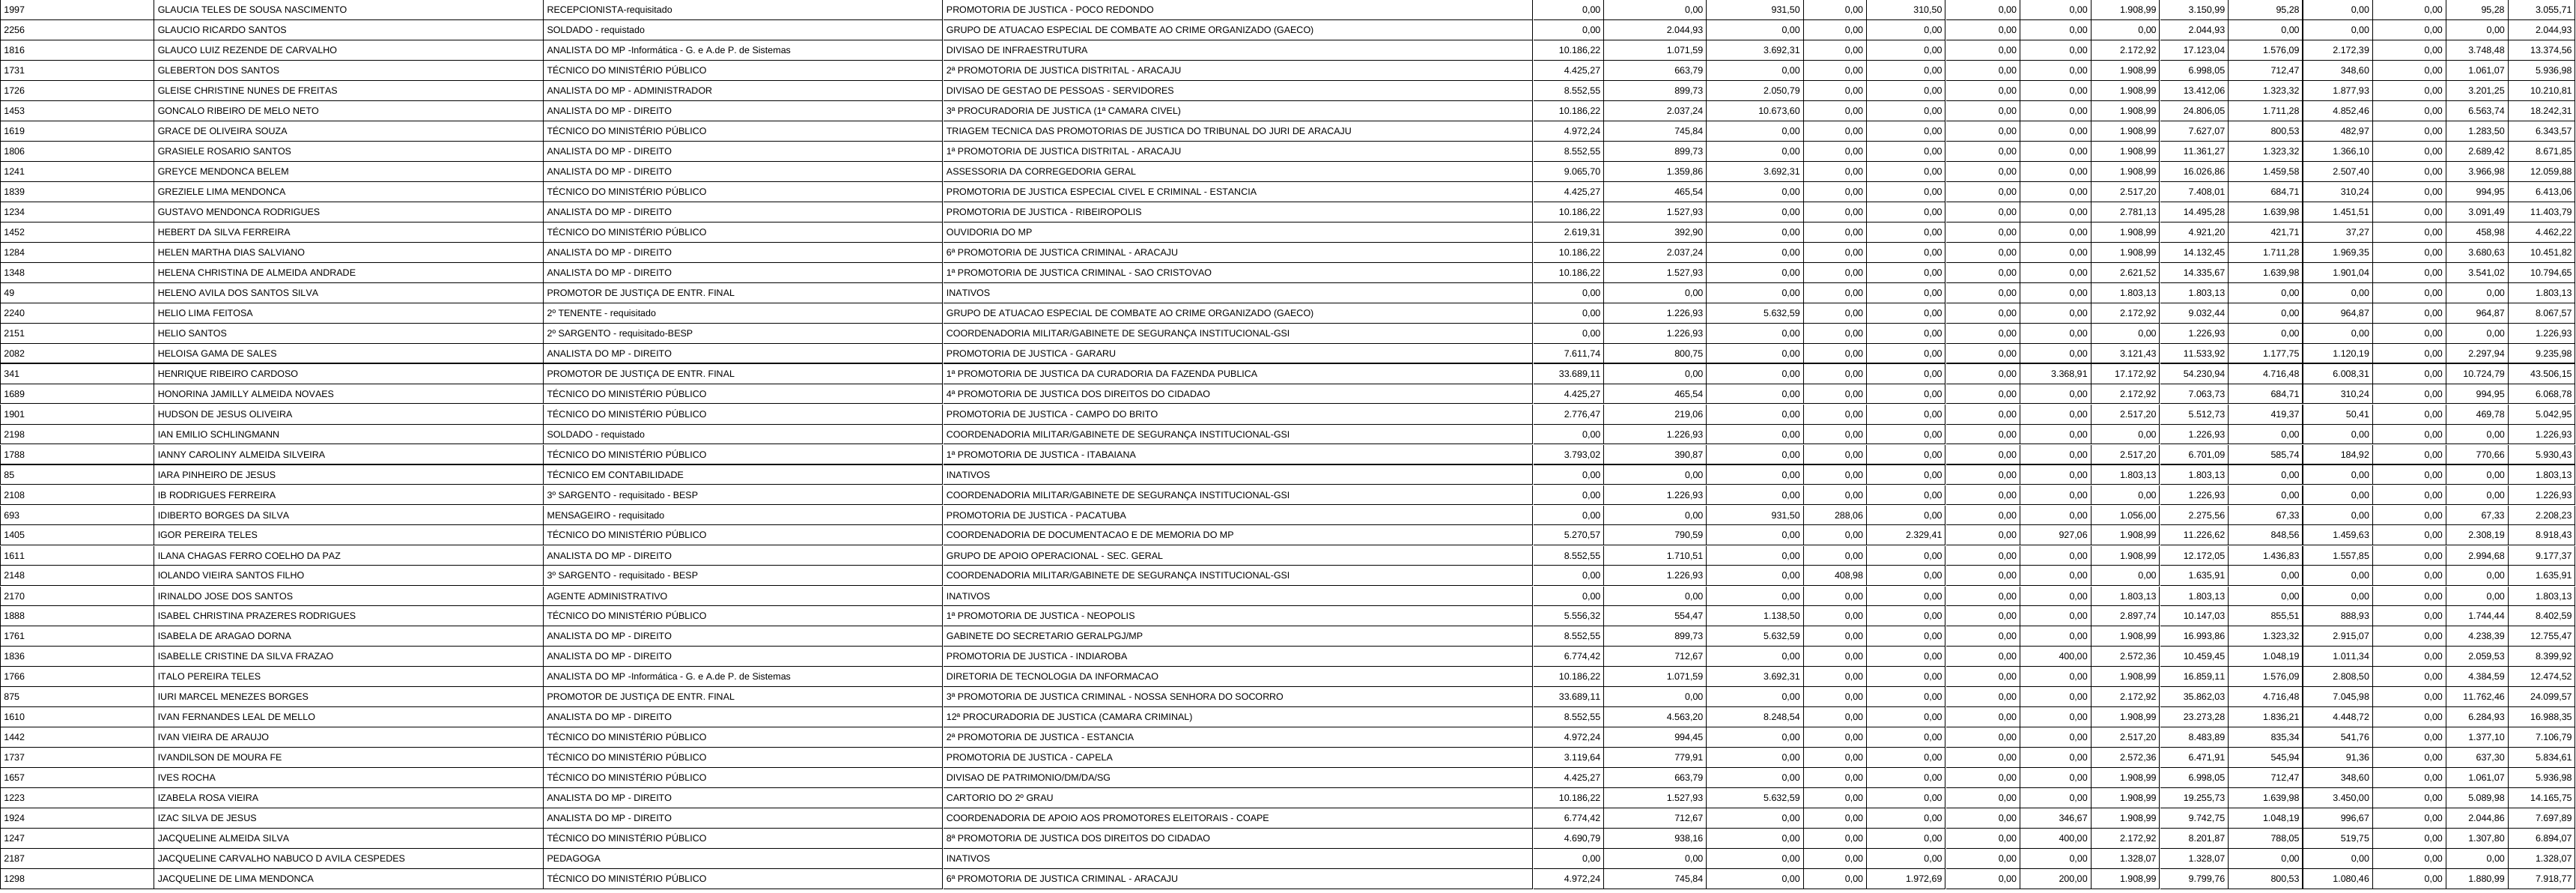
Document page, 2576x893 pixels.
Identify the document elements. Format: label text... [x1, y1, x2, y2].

table_cell 938,16 [1604, 829, 1706, 848]
table_cell 1.226,93 [1604, 566, 1706, 585]
table_cell TÉCNICO DO MINISTÉRIO PÚBLICO [544, 121, 942, 141]
table_cell 0,00 [1804, 727, 1866, 747]
table_cell 0,00 [1804, 81, 1866, 100]
table_cell 8.402,59 [2509, 606, 2575, 626]
table_cell 8.552,55 [1534, 707, 1603, 727]
table_cell HELENO AVILA DOS SANTOS SILVA [154, 283, 543, 303]
table_cell 482,97 [2303, 121, 2372, 141]
table_cell 0,00 [1946, 364, 2020, 384]
table_cell 1.557,85 [2303, 546, 2372, 565]
table_cell 2.517,20 [2092, 182, 2159, 202]
table_cell 0,00 [1804, 707, 1866, 727]
table_cell 0,00 [2303, 465, 2372, 484]
table_cell 2.517,20 [2092, 727, 2159, 747]
table_cell COORDENADORIA DE DOCUMENTACAO E DE MEMORIA DO MP [944, 525, 1532, 545]
table_cell 1.711,28 [2229, 243, 2302, 262]
table_cell DIVISAO DE PATRIMONIO/DM/DA/SG [944, 768, 1532, 787]
table_cell 24.806,05 [2160, 101, 2228, 121]
table_cell 1924 [1, 808, 154, 828]
table_cell ANALISTA DO MP - DIREITO [544, 142, 942, 161]
table_cell 0,00 [1804, 647, 1866, 666]
table_cell 0,00 [1707, 20, 1803, 40]
table_cell 0,00 [2229, 566, 2302, 585]
table_cell 0,00 [2303, 485, 2372, 504]
table_cell 1.226,93 [1604, 485, 1706, 504]
table_cell GLEISE CHRISTINE NUNES DE FREITAS [154, 81, 543, 100]
table_cell 0,00 [1946, 788, 2020, 808]
table_header PROMOTORIA DE JUSTICA - POCO REDONDO [944, 0, 1532, 19]
table_cell 1.803,13 [2160, 587, 2228, 605]
table_cell 5.089,98 [2446, 788, 2508, 808]
table_cell ISABELA DE ARAGAO DORNA [154, 626, 543, 646]
table_cell 0,00 [2020, 263, 2091, 282]
table_cell 0,00 [2303, 324, 2372, 343]
table_cell 2187 [1, 849, 154, 868]
table_cell 1.880,99 [2446, 869, 2508, 889]
table_cell 346,67 [2020, 808, 2091, 828]
table_cell 4.690,79 [1534, 829, 1603, 848]
table_cell 848,56 [2229, 525, 2302, 545]
table_cell 0,00 [1867, 829, 1945, 848]
table_cell IURI MARCEL MENEZES BORGES [154, 687, 543, 706]
table_cell 0,00 [1867, 384, 1945, 403]
table_cell 1.226,93 [1604, 303, 1706, 323]
table_cell GLAUCIO RICARDO SANTOS [154, 20, 543, 40]
table_cell 0,00 [2092, 485, 2159, 504]
table_cell ISABEL CHRISTINA PRAZERES RODRIGUES [154, 606, 543, 626]
table_cell 0,00 [2373, 364, 2446, 384]
table_cell 1.803,13 [2509, 465, 2575, 484]
table_cell 0,00 [2446, 425, 2508, 444]
table_cell 0,00 [2020, 445, 2091, 464]
table_cell 0,00 [1534, 485, 1603, 504]
table_cell 0,00 [1804, 768, 1866, 787]
table_cell 0,00 [2373, 61, 2446, 80]
table_cell 0,00 [1707, 202, 1803, 222]
table_cell 1.576,09 [2229, 40, 2302, 60]
table_cell 0,00 [1707, 182, 1803, 202]
table_cell 712,67 [1604, 647, 1706, 666]
table_cell PROMOTORIA DE JUSTICA - CAPELA [944, 748, 1532, 767]
table_cell 4.425,27 [1534, 768, 1603, 787]
table_cell 1888 [1, 606, 154, 626]
table_cell 545,94 [2229, 748, 2302, 767]
table_cell 0,00 [1804, 263, 1866, 282]
table_cell IZAC SILVA DE JESUS [154, 808, 543, 828]
table_cell 1ª PROMOTORIA DE JUSTICA - ITABAIANA [944, 445, 1532, 464]
table_cell 0,00 [1804, 223, 1866, 242]
table_cell 0,00 [1707, 263, 1803, 282]
table_cell 4.852,46 [2303, 101, 2372, 121]
table_cell ANALISTA DO MP - DIREITO [544, 647, 942, 666]
table_cell 1405 [1, 525, 154, 545]
table_cell 0,00 [1707, 61, 1803, 80]
table_cell 3º SARGENTO - requisitado - BESP [544, 485, 942, 504]
table_cell 7.611,74 [1534, 344, 1603, 363]
table_cell 0,00 [1946, 849, 2020, 868]
table_cell 637,30 [2446, 748, 2508, 767]
table_cell 2.044,93 [2509, 20, 2575, 40]
table_cell PROMOTOR DE JUSTIÇA DE ENTR. FINAL [544, 283, 942, 303]
table_cell IVAN VIEIRA DE ARAUJO [154, 727, 543, 747]
table_cell 0,00 [1707, 869, 1803, 889]
table_cell 1766 [1, 667, 154, 686]
table_cell 1.328,07 [2509, 849, 2575, 868]
table_cell 0,00 [1604, 465, 1706, 484]
table_header 0,00 [1804, 0, 1866, 19]
table_cell 1.803,13 [2160, 283, 2228, 303]
table_cell 0,00 [1804, 324, 1866, 343]
table_cell 0,00 [2373, 485, 2446, 504]
table_cell 3.680,63 [2446, 243, 2508, 262]
table_cell 2.329,41 [1867, 525, 1945, 545]
table_cell 2256 [1, 20, 154, 40]
table_cell 1.635,91 [2160, 566, 2228, 585]
table_cell 0,00 [2092, 425, 2159, 444]
table_cell 0,00 [1707, 142, 1803, 161]
table_header 3.055,71 [2509, 0, 2575, 19]
table_cell 2.517,20 [2092, 405, 2159, 424]
table_cell 0,00 [2373, 263, 2446, 282]
table_cell 663,79 [1604, 768, 1706, 787]
table_cell 0,00 [1804, 445, 1866, 464]
table_cell 0,00 [1946, 485, 2020, 504]
table_cell 0,00 [1867, 142, 1945, 161]
table_cell JACQUELINE DE LIMA MENDONCA [154, 869, 543, 889]
table_cell 11.361,27 [2160, 142, 2228, 161]
table_cell 4.238,39 [2446, 626, 2508, 646]
table_cell 0,00 [1946, 81, 2020, 100]
table_cell JACQUELINE CARVALHO NABUCO D AVILA CESPEDES [154, 849, 543, 868]
table_cell 0,00 [1604, 587, 1706, 605]
table_cell 1836 [1, 647, 154, 666]
table_cell 0,00 [2229, 587, 2302, 605]
table_cell 8.201,87 [2160, 829, 2228, 848]
table_cell 8.399,92 [2509, 647, 2575, 666]
table_cell 1611 [1, 546, 154, 565]
table_cell 219,06 [1604, 405, 1706, 424]
table_cell PEDAGOGA [544, 849, 942, 868]
table_cell 35.862,03 [2160, 687, 2228, 706]
table_cell IZABELA ROSA VIEIRA [154, 788, 543, 808]
table_cell OUVIDORIA DO MP [944, 223, 1532, 242]
table_cell 0,00 [1867, 303, 1945, 323]
table_cell 0,00 [1707, 405, 1803, 424]
table_cell 0,00 [2092, 20, 2159, 40]
table_cell 0,00 [2373, 606, 2446, 626]
table_cell 19.255,73 [2160, 788, 2228, 808]
table_cell 7.106,79 [2509, 727, 2575, 747]
table_cell 11.403,79 [2509, 202, 2575, 222]
table_cell 0,00 [1867, 243, 1945, 262]
table_cell 0,00 [2020, 727, 2091, 747]
table_cell 1.328,07 [2160, 849, 2228, 868]
table_cell 3.966,98 [2446, 162, 2508, 181]
table_cell ANALISTA DO MP - DIREITO [544, 263, 942, 282]
table_cell 0,00 [1946, 748, 2020, 767]
table_cell 6.998,05 [2160, 61, 2228, 80]
table_cell TÉCNICO DO MINISTÉRIO PÚBLICO [544, 869, 942, 889]
table_cell 1.323,32 [2229, 142, 2302, 161]
table_cell IANNY CAROLINY ALMEIDA SILVEIRA [154, 445, 543, 464]
table_cell 0,00 [1804, 606, 1866, 626]
table_cell 0,00 [1867, 788, 1945, 808]
table_cell 0,00 [2373, 324, 2446, 343]
table_cell 994,95 [2446, 384, 2508, 403]
table_cell IDIBERTO BORGES DA SILVA [154, 506, 543, 524]
table_cell 1.908,99 [2092, 61, 2159, 80]
table_cell 12.755,47 [2509, 626, 2575, 646]
table_cell 2.172,92 [2092, 40, 2159, 60]
table_cell 0,00 [2020, 687, 2091, 706]
table_cell DIVISAO DE GESTAO DE PESSOAS - SERVIDORES [944, 81, 1532, 100]
table_header 1.908,99 [2092, 0, 2159, 19]
table_cell 1453 [1, 101, 154, 121]
table_cell 0,00 [1804, 162, 1866, 181]
table_cell 5.632,59 [1707, 303, 1803, 323]
table_cell 6.343,57 [2509, 121, 2575, 141]
table_cell 0,00 [1946, 445, 2020, 464]
table_cell 3.201,25 [2446, 81, 2508, 100]
table_cell 0,00 [2446, 485, 2508, 504]
table_cell PROMOTOR DE JUSTIÇA DE ENTR. FINAL [544, 687, 942, 706]
table_header 95,28 [2229, 0, 2302, 19]
table_cell 2198 [1, 425, 154, 444]
table_cell HELENA CHRISTINA DE ALMEIDA ANDRADE [154, 263, 543, 282]
table_cell 49 [1, 283, 154, 303]
table_cell 9.177,37 [2509, 546, 2575, 565]
table_cell ILANA CHAGAS FERRO COELHO DA PAZ [154, 546, 543, 565]
table_cell 400,00 [2020, 647, 2091, 666]
table_cell COORDENADORIA MILITAR/GABINETE DE SEGURANÇA INSTITUCIONAL-GSI [944, 485, 1532, 504]
table_cell 1.908,99 [2092, 808, 2159, 828]
table_cell 1.226,93 [2509, 485, 2575, 504]
table_cell 0,00 [1804, 20, 1866, 40]
table_cell 14.335,67 [2160, 263, 2228, 282]
table_cell 1.527,93 [1604, 202, 1706, 222]
table_cell 0,00 [2373, 748, 2446, 767]
table_cell 0,00 [2229, 465, 2302, 484]
table_cell 11.762,46 [2446, 687, 2508, 706]
table_cell 0,00 [1534, 849, 1603, 868]
table_cell 0,00 [1867, 61, 1945, 80]
table_cell 0,00 [1604, 849, 1706, 868]
table_cell ANALISTA DO MP - DIREITO [544, 626, 942, 646]
table_cell 3.692,31 [1707, 40, 1803, 60]
table_cell 0,00 [2373, 223, 2446, 242]
table_cell 0,00 [1946, 303, 2020, 323]
table_cell 899,73 [1604, 81, 1706, 100]
table_cell PROMOTOR DE JUSTIÇA DE ENTR. FINAL [544, 364, 942, 384]
table_cell 5.632,59 [1707, 626, 1803, 646]
table_cell TÉCNICO DO MINISTÉRIO PÚBLICO [544, 61, 942, 80]
table_cell 0,00 [2020, 667, 2091, 686]
table_cell 0,00 [2303, 587, 2372, 605]
table_cell 1.908,99 [2092, 788, 2159, 808]
table_cell 0,00 [2373, 808, 2446, 828]
table_cell GRUPO DE APOIO OPERACIONAL - SEC. GERAL [944, 546, 1532, 565]
table_cell TÉCNICO DO MINISTÉRIO PÚBLICO [544, 768, 942, 787]
table_cell 1.061,07 [2446, 61, 2508, 80]
table_cell 1234 [1, 202, 154, 222]
table_cell 0,00 [1604, 687, 1706, 706]
table_cell 0,00 [1867, 405, 1945, 424]
table_cell HENRIQUE RIBEIRO CARDOSO [154, 364, 543, 384]
table_cell 5.270,57 [1534, 525, 1603, 545]
table_cell 0,00 [2092, 566, 2159, 585]
table_cell 0,00 [1804, 465, 1866, 484]
table_cell 0,00 [2020, 485, 2091, 504]
table_cell 1ª PROMOTORIA DE JUSTICA DISTRITAL - ARACAJU [944, 142, 1532, 161]
table_cell 0,00 [1804, 303, 1866, 323]
table_cell 0,00 [1534, 566, 1603, 585]
table_cell 8ª PROMOTORIA DE JUSTICA DOS DIREITOS DO CIDADAO [944, 829, 1532, 848]
table_cell 0,00 [1867, 40, 1945, 60]
table_cell 541,76 [2303, 727, 2372, 747]
table_cell 1.328,07 [2092, 849, 2159, 868]
table_cell 1.283,50 [2446, 121, 2508, 141]
table_cell GUSTAVO MENDONCA RODRIGUES [154, 202, 543, 222]
table_cell 1.901,04 [2303, 263, 2372, 282]
table_cell 1.711,28 [2229, 101, 2302, 121]
table_cell 4.384,59 [2446, 667, 2508, 686]
table_cell 408,98 [1804, 566, 1866, 585]
table_cell 1.056,00 [2092, 506, 2159, 524]
table_cell 0,00 [1867, 425, 1945, 444]
table_cell 0,00 [1707, 364, 1803, 384]
table_cell 2.517,20 [2092, 445, 2159, 464]
table_cell TÉCNICO DO MINISTÉRIO PÚBLICO [544, 606, 942, 626]
table_cell SOLDADO - requistado [544, 425, 942, 444]
table_cell IARA PINHEIRO DE JESUS [154, 465, 543, 484]
table_cell 0,00 [1867, 707, 1945, 727]
table_cell 348,60 [2303, 768, 2372, 787]
table_cell 0,00 [2020, 283, 2091, 303]
table_cell 800,53 [2229, 869, 2302, 889]
table_cell 899,73 [1604, 626, 1706, 646]
table_cell 855,51 [2229, 606, 2302, 626]
table_cell 6ª PROMOTORIA DE JUSTICA CRIMINAL - ARACAJU [944, 243, 1532, 262]
table_cell 0,00 [1707, 121, 1803, 141]
table_cell 1.639,98 [2229, 788, 2302, 808]
table_cell 1619 [1, 121, 154, 141]
table_cell 10.724,79 [2446, 364, 2508, 384]
table_cell 0,00 [2446, 20, 2508, 40]
table_cell 1.969,35 [2303, 243, 2372, 262]
table_cell 0,00 [2020, 324, 2091, 343]
table_cell 0,00 [2446, 849, 2508, 868]
table_cell 0,00 [2373, 707, 2446, 727]
table_cell 5.556,32 [1534, 606, 1603, 626]
table_cell 800,53 [2229, 121, 2302, 141]
table_cell GLAUCO LUIZ REZENDE DE CARVALHO [154, 40, 543, 60]
table_cell 0,00 [1804, 829, 1866, 848]
table_cell 0,00 [2303, 849, 2372, 868]
table_cell 8.483,89 [2160, 727, 2228, 747]
table_cell 0,00 [1804, 405, 1866, 424]
table_cell 1247 [1, 829, 154, 848]
table_cell PROMOTORIA DE JUSTICA - INDIAROBA [944, 647, 1532, 666]
table_cell 1.307,80 [2446, 829, 2508, 848]
table_cell 0,00 [2020, 465, 2091, 484]
table_cell 0,00 [1707, 768, 1803, 787]
table_cell 2.037,24 [1604, 101, 1706, 121]
table_cell 0,00 [2092, 324, 2159, 343]
table_cell 0,00 [1867, 121, 1945, 141]
table_header 931,50 [1707, 0, 1803, 19]
table_cell 0,00 [1707, 566, 1803, 585]
table_cell 0,00 [2373, 849, 2446, 868]
table_cell ANALISTA DO MP - DIREITO [544, 162, 942, 181]
table_cell ANALISTA DO MP - DIREITO [544, 344, 942, 363]
table_cell 8.671,85 [2509, 142, 2575, 161]
table_header 0,00 [1604, 0, 1706, 19]
table_cell 3.091,49 [2446, 202, 2508, 222]
table_cell 931,50 [1707, 506, 1803, 524]
table_cell 0,00 [2020, 788, 2091, 808]
table_cell HONORINA JAMILLY ALMEIDA NOVAES [154, 384, 543, 403]
table_cell 1.908,99 [2092, 768, 2159, 787]
table_cell 1.908,99 [2092, 142, 2159, 161]
table_cell 2.275,56 [2160, 506, 2228, 524]
table_cell 0,00 [1707, 223, 1803, 242]
table_cell 0,00 [2020, 121, 2091, 141]
table_cell 2.059,53 [2446, 647, 2508, 666]
table_cell PROMOTORIA DE JUSTICA - CAMPO DO BRITO [944, 405, 1532, 424]
table_cell 1.138,50 [1707, 606, 1803, 626]
table_cell 0,00 [1946, 121, 2020, 141]
table_cell 2.507,40 [2303, 162, 2372, 181]
table_cell 1737 [1, 748, 154, 767]
table_cell DIRETORIA DE TECNOLOGIA DA INFORMACAO [944, 667, 1532, 686]
table_cell ISABELLE CRISTINE DA SILVA FRAZAO [154, 647, 543, 666]
table_cell 1.071,59 [1604, 667, 1706, 686]
table_cell IAN EMILIO SCHLINGMANN [154, 425, 543, 444]
table_cell 10.451,82 [2509, 243, 2575, 262]
table_cell 0,00 [2020, 303, 2091, 323]
table_cell 0,00 [1707, 283, 1803, 303]
table_cell 1816 [1, 40, 154, 60]
table_cell 1ª PROMOTORIA DE JUSTICA CRIMINAL - SAO CRISTOVAO [944, 263, 1532, 282]
table_cell 10.186,22 [1534, 263, 1603, 282]
table_cell 1.323,32 [2229, 626, 2302, 646]
table_cell 6.413,06 [2509, 182, 2575, 202]
table_cell 1.710,51 [1604, 546, 1706, 565]
table_cell 0,00 [1804, 788, 1866, 808]
table_cell 0,00 [1867, 566, 1945, 585]
table_cell 0,00 [1867, 81, 1945, 100]
table_cell 67,33 [2229, 506, 2302, 524]
table_cell 0,00 [1867, 101, 1945, 121]
table_cell 0,00 [2303, 425, 2372, 444]
table_cell 0,00 [1946, 687, 2020, 706]
table_cell PROMOTORIA DE JUSTICA - GARARU [944, 344, 1532, 363]
table_cell 4.972,24 [1534, 869, 1603, 889]
table_cell 0,00 [1867, 20, 1945, 40]
table_cell 4.425,27 [1534, 61, 1603, 80]
table_cell 0,00 [2020, 405, 2091, 424]
table_cell 0,00 [2020, 61, 2091, 80]
table_cell 7.045,98 [2303, 687, 2372, 706]
table_cell 1.226,93 [2509, 324, 2575, 343]
table_cell 0,00 [1867, 808, 1945, 828]
table_cell 0,00 [2446, 587, 2508, 605]
table_cell 1ª PROMOTORIA DE JUSTICA DA CURADORIA DA FAZENDA PUBLICA [944, 364, 1532, 384]
table_cell 2108 [1, 485, 154, 504]
table_cell 0,00 [1804, 40, 1866, 60]
table_cell 2.172,92 [2092, 303, 2159, 323]
table_cell 2.781,13 [2092, 202, 2159, 222]
table_cell 1.908,99 [2092, 626, 2159, 646]
table_cell ANALISTA DO MP - DIREITO [544, 243, 942, 262]
table_cell 0,00 [2373, 788, 2446, 808]
table_cell 1689 [1, 384, 154, 403]
table_cell 0,00 [2373, 626, 2446, 646]
table_cell 1.908,99 [2092, 869, 2159, 889]
table_cell 7.627,07 [2160, 121, 2228, 141]
table_cell 2.172,92 [2092, 829, 2159, 848]
table_cell 0,00 [1946, 647, 2020, 666]
table_cell 0,00 [1946, 869, 2020, 889]
table_cell 0,00 [1946, 808, 2020, 828]
table_cell 0,00 [1946, 506, 2020, 524]
table_header 0,00 [2020, 0, 2091, 19]
table_cell 5.834,61 [2509, 748, 2575, 767]
table_cell 964,87 [2446, 303, 2508, 323]
table_cell TÉCNICO DO MINISTÉRIO PÚBLICO [544, 727, 942, 747]
table_cell 0,00 [1946, 20, 2020, 40]
table_cell 1.803,13 [2092, 587, 2159, 605]
table_cell 0,00 [2373, 869, 2446, 889]
table_header RECEPCIONISTA-requisitado [544, 0, 942, 19]
table_cell 888,93 [2303, 606, 2372, 626]
table_cell 0,00 [2373, 303, 2446, 323]
table_header 0,00 [2373, 0, 2446, 19]
table_cell 0,00 [1804, 748, 1866, 767]
table_header 0,00 [1946, 0, 2020, 19]
table_cell 899,73 [1604, 142, 1706, 161]
table_cell 0,00 [1534, 20, 1603, 40]
table_cell 6.774,42 [1534, 647, 1603, 666]
table_cell 1731 [1, 61, 154, 80]
table_cell 1.908,99 [2092, 243, 2159, 262]
table_cell 348,60 [2303, 61, 2372, 80]
table_cell 1.908,99 [2092, 546, 2159, 565]
table_cell 0,00 [1804, 546, 1866, 565]
table_cell 0,00 [1804, 243, 1866, 262]
table_cell GREZIELE LIMA MENDONCA [154, 182, 543, 202]
table_cell 0,00 [2373, 81, 2446, 100]
table_cell 0,00 [2446, 283, 2508, 303]
table_cell 0,00 [2373, 566, 2446, 585]
table_cell 11.533,92 [2160, 344, 2228, 363]
table_cell 33.689,11 [1534, 364, 1603, 384]
table_cell 2.044,86 [2446, 808, 2508, 828]
table_cell 712,47 [2229, 61, 2302, 80]
table_cell 0,00 [1867, 687, 1945, 706]
table_cell 0,00 [1946, 829, 2020, 848]
table_cell 4.972,24 [1534, 727, 1603, 747]
table_cell PROMOTORIA DE JUSTICA ESPECIAL CIVEL E CRIMINAL - ESTANCIA [944, 182, 1532, 202]
table_cell 4.425,27 [1534, 182, 1603, 202]
table_cell 712,47 [2229, 768, 2302, 787]
table_cell 0,00 [1707, 808, 1803, 828]
table_cell 0,00 [1946, 202, 2020, 222]
table_cell 779,91 [1604, 748, 1706, 767]
table_cell TÉCNICO DO MINISTÉRIO PÚBLICO [544, 829, 942, 848]
table_cell 0,00 [1946, 162, 2020, 181]
table_cell TÉCNICO DO MINISTÉRIO PÚBLICO [544, 445, 942, 464]
table_cell 1.908,99 [2092, 81, 2159, 100]
table_cell 4.716,48 [2229, 687, 2302, 706]
table_cell 0,00 [2373, 142, 2446, 161]
table_cell 0,00 [1604, 364, 1706, 384]
table_cell 33.689,11 [1534, 687, 1603, 706]
table_cell 0,00 [2373, 506, 2446, 524]
table_cell 0,00 [1707, 849, 1803, 868]
table_cell 0,00 [1804, 849, 1866, 868]
table_cell 0,00 [1534, 303, 1603, 323]
table_cell 1.061,07 [2446, 768, 2508, 787]
table_cell 10.210,81 [2509, 81, 2575, 100]
table_cell 0,00 [2229, 303, 2302, 323]
table_cell 927,06 [2020, 525, 2091, 545]
table_cell 0,00 [1946, 405, 2020, 424]
table_cell 2.915,07 [2303, 626, 2372, 646]
table_cell 1.048,19 [2229, 647, 2302, 666]
table_cell 1.226,93 [2509, 425, 2575, 444]
table_cell 0,00 [1867, 546, 1945, 565]
table_cell 1.071,59 [1604, 40, 1706, 60]
table_cell 184,92 [2303, 445, 2372, 464]
table_cell 1.639,98 [2229, 263, 2302, 282]
table_cell 6.471,91 [2160, 748, 2228, 767]
table_cell 2148 [1, 566, 154, 585]
table_cell 996,67 [2303, 808, 2372, 828]
table_cell ANALISTA DO MP - DIREITO [544, 101, 942, 121]
table_cell 1.908,99 [2092, 223, 2159, 242]
table_cell 3.541,02 [2446, 263, 2508, 282]
table_cell 17.123,04 [2160, 40, 2228, 60]
table_cell 0,00 [2373, 344, 2446, 363]
table_cell 585,74 [2229, 445, 2302, 464]
table_cell 0,00 [2446, 566, 2508, 585]
table_cell INATIVOS [944, 465, 1532, 484]
table_cell 1.877,93 [2303, 81, 2372, 100]
table_cell 0,00 [2373, 405, 2446, 424]
table_cell 9.742,75 [2160, 808, 2228, 828]
table_cell IVANDILSON DE MOURA FE [154, 748, 543, 767]
table_cell 0,00 [2373, 727, 2446, 747]
table_cell 0,00 [1707, 748, 1803, 767]
table_cell 3.692,31 [1707, 162, 1803, 181]
table_cell 24.099,57 [2509, 687, 2575, 706]
table_cell 0,00 [2020, 626, 2091, 646]
table_cell GLEBERTON DOS SANTOS [154, 61, 543, 80]
table_cell 0,00 [1804, 808, 1866, 828]
table_cell 3.119,64 [1534, 748, 1603, 767]
table_cell 4.921,20 [2160, 223, 2228, 242]
table_cell 3ª PROCURADORIA DE JUSTICA (1ª CAMARA CIVEL) [944, 101, 1532, 121]
table_cell 9.065,70 [1534, 162, 1603, 181]
table_cell 6ª PROMOTORIA DE JUSTICA CRIMINAL - ARACAJU [944, 869, 1532, 889]
table_cell 1.080,46 [2303, 869, 2372, 889]
table_cell 2.897,74 [2092, 606, 2159, 626]
table_cell 0,00 [1946, 606, 2020, 626]
table_cell 16.026,86 [2160, 162, 2228, 181]
table_cell 2.572,36 [2092, 647, 2159, 666]
table_cell 0,00 [2373, 425, 2446, 444]
table_cell 6.563,74 [2446, 101, 2508, 121]
table_cell 1.436,83 [2229, 546, 2302, 565]
table_header 0,00 [2303, 0, 2372, 19]
table_cell 8.248,54 [1707, 707, 1803, 727]
table_cell COORDENADORIA DE APOIO AOS PROMOTORES ELEITORAIS - COAPE [944, 808, 1532, 828]
table_cell 0,00 [1946, 465, 2020, 484]
table_cell 0,00 [1534, 465, 1603, 484]
table_cell 1.377,10 [2446, 727, 2508, 747]
table_cell 0,00 [2373, 101, 2446, 121]
table_cell 0,00 [1946, 40, 2020, 60]
table_cell 0,00 [2229, 324, 2302, 343]
table_cell 400,00 [2020, 829, 2091, 848]
table_cell 1.576,09 [2229, 667, 2302, 686]
table_cell 0,00 [2020, 162, 2091, 181]
table_cell 0,00 [1946, 525, 2020, 545]
table_cell 0,00 [1867, 445, 1945, 464]
table_cell COORDENADORIA MILITAR/GABINETE DE SEGURANÇA INSTITUCIONAL-GSI [944, 425, 1532, 444]
table_cell 0,00 [2020, 425, 2091, 444]
table_cell 6.284,93 [2446, 707, 2508, 727]
table_cell 2170 [1, 587, 154, 605]
table_cell 6.068,78 [2509, 384, 2575, 403]
table_cell 1761 [1, 626, 154, 646]
table_cell 0,00 [2020, 142, 2091, 161]
table_cell 0,00 [2020, 182, 2091, 202]
table_header 310,50 [1867, 0, 1945, 19]
table_cell 7.697,89 [2509, 808, 2575, 828]
table_cell 1.803,13 [2509, 587, 2575, 605]
table_cell TRIAGEM TECNICA DAS PROMOTORIAS DE JUSTICA DO TRIBUNAL DO JURI DE ARACAJU [944, 121, 1532, 141]
table_cell 0,00 [1534, 425, 1603, 444]
table_cell TÉCNICO DO MINISTÉRIO PÚBLICO [544, 748, 942, 767]
table_cell 1.011,34 [2303, 647, 2372, 666]
table_cell 16.993,86 [2160, 626, 2228, 646]
table_cell 0,00 [2229, 425, 2302, 444]
table_cell 0,00 [1534, 324, 1603, 343]
table_cell 2.621,52 [2092, 263, 2159, 282]
table_cell 1348 [1, 263, 154, 282]
table_cell 1.639,98 [2229, 202, 2302, 222]
table_cell 0,00 [2303, 20, 2372, 40]
table_cell 0,00 [1534, 587, 1603, 605]
table_cell 0,00 [2020, 606, 2091, 626]
table_cell 4.563,20 [1604, 707, 1706, 727]
table_cell 9.235,98 [2509, 344, 2575, 363]
table_cell 0,00 [1804, 364, 1866, 384]
table_cell 1.459,58 [2229, 162, 2302, 181]
table_cell 1.359,86 [1604, 162, 1706, 181]
table_cell TÉCNICO DO MINISTÉRIO PÚBLICO [544, 182, 942, 202]
table_cell 790,59 [1604, 525, 1706, 545]
table_cell HELIO LIMA FEITOSA [154, 303, 543, 323]
table_cell 1.908,99 [2092, 525, 2159, 545]
table_cell 1.635,91 [2509, 566, 2575, 585]
table_cell 0,00 [1867, 606, 1945, 626]
table_cell 0,00 [1867, 344, 1945, 363]
table_cell ITALO PEREIRA TELES [154, 667, 543, 686]
table_cell 0,00 [1867, 202, 1945, 222]
table_cell 0,00 [2373, 20, 2446, 40]
table_cell 0,00 [2373, 667, 2446, 686]
table_cell 4.448,72 [2303, 707, 2372, 727]
table_cell 3.368,91 [2020, 364, 2091, 384]
table_cell 835,34 [2229, 727, 2302, 747]
table_cell GREYCE MENDONCA BELEM [154, 162, 543, 181]
table_cell 2.572,36 [2092, 748, 2159, 767]
table_cell 10.186,22 [1534, 667, 1603, 686]
table_cell ANALISTA DO MP - DIREITO [544, 808, 942, 828]
table_cell 3ª PROMOTORIA DE JUSTICA CRIMINAL - NOSSA SENHORA DO SOCORRO [944, 687, 1532, 706]
table_cell 1.459,63 [2303, 525, 2372, 545]
table_cell 0,00 [1707, 445, 1803, 464]
table_cell 0,00 [1804, 425, 1866, 444]
table_cell 1.177,75 [2229, 344, 2302, 363]
table_cell 0,00 [1946, 182, 2020, 202]
table_cell 0,00 [2020, 546, 2091, 565]
table_cell 1.226,93 [1604, 324, 1706, 343]
table_cell 1452 [1, 223, 154, 242]
table_cell 18.242,31 [2509, 101, 2575, 121]
table_cell 9.799,76 [2160, 869, 2228, 889]
table_cell 16.988,35 [2509, 707, 2575, 727]
table_cell 8.552,55 [1534, 546, 1603, 565]
table_cell 745,84 [1604, 869, 1706, 889]
table_cell ANALISTA DO MP -Informática - G. e A.de P. de Sistemas [544, 667, 942, 686]
table_cell 0,00 [2373, 687, 2446, 706]
table_cell 1806 [1, 142, 154, 161]
table_cell 1.908,99 [2092, 667, 2159, 686]
table_cell CARTORIO DO 2º GRAU [944, 788, 1532, 808]
table_cell 5.632,59 [1707, 788, 1803, 808]
table_cell 0,00 [1534, 283, 1603, 303]
table_cell 2.808,50 [2303, 667, 2372, 686]
table_cell HELEN MARTHA DIAS SALVIANO [154, 243, 543, 262]
table_cell 0,00 [1867, 647, 1945, 666]
table_cell 465,54 [1604, 182, 1706, 202]
table_cell 3.793,02 [1534, 445, 1603, 464]
table_cell 2240 [1, 303, 154, 323]
table_cell 0,00 [1707, 384, 1803, 403]
table_cell 0,00 [2020, 707, 2091, 727]
table_cell 1.527,93 [1604, 788, 1706, 808]
table_cell 2.044,93 [1604, 20, 1706, 40]
table_cell 1.803,13 [2092, 283, 2159, 303]
table_cell 0,00 [1946, 707, 2020, 727]
table_cell INATIVOS [944, 283, 1532, 303]
table_cell 0,00 [1804, 687, 1866, 706]
table_cell 712,67 [1604, 808, 1706, 828]
table_cell ANALISTA DO MP -Informática - G. e A.de P. de Sistemas [544, 40, 942, 60]
table_cell 0,00 [2373, 162, 2446, 181]
table_cell 10.186,22 [1534, 202, 1603, 222]
table_cell 2082 [1, 344, 154, 363]
table_cell 0,00 [1946, 727, 2020, 747]
table_cell 0,00 [1946, 243, 2020, 262]
table_cell 0,00 [1707, 829, 1803, 848]
table_cell HUDSON DE JESUS OLIVEIRA [154, 405, 543, 424]
table_cell 12.172,05 [2160, 546, 2228, 565]
table_cell 0,00 [1534, 506, 1603, 524]
table_cell 200,00 [2020, 869, 2091, 889]
table_cell GONCALO RIBEIRO DE MELO NETO [154, 101, 543, 121]
table_cell 4.972,24 [1534, 121, 1603, 141]
table_cell 0,00 [2303, 566, 2372, 585]
table_cell 1726 [1, 81, 154, 100]
table_cell 0,00 [2373, 243, 2446, 262]
table_cell 2.689,42 [2446, 142, 2508, 161]
table_cell 2ª PROMOTORIA DE JUSTICA DISTRITAL - ARACAJU [944, 61, 1532, 80]
table_cell 0,00 [2373, 465, 2446, 484]
table_cell 0,00 [2020, 768, 2091, 787]
table_cell 0,00 [2229, 849, 2302, 868]
table_cell MENSAGEIRO - requisitado [544, 506, 942, 524]
table_cell 0,00 [2020, 748, 2091, 767]
table_cell TÉCNICO DO MINISTÉRIO PÚBLICO [544, 384, 942, 403]
table_cell 0,00 [2020, 243, 2091, 262]
table_cell 0,00 [1804, 869, 1866, 889]
table_cell IRINALDO JOSE DOS SANTOS [154, 587, 543, 605]
table_cell 5.930,43 [2509, 445, 2575, 464]
table_cell 2ª PROMOTORIA DE JUSTICA - ESTANCIA [944, 727, 1532, 747]
table_cell 8.918,43 [2509, 525, 2575, 545]
table_cell 0,00 [2373, 202, 2446, 222]
table_cell 0,00 [1707, 687, 1803, 706]
table_cell 2º TENENTE - requisitado [544, 303, 942, 323]
table_cell 0,00 [1867, 182, 1945, 202]
table_cell 6.894,07 [2509, 829, 2575, 848]
table_cell IOLANDO VIEIRA SANTOS FILHO [154, 566, 543, 585]
table_cell 0,00 [1804, 61, 1866, 80]
table_cell 10.794,65 [2509, 263, 2575, 282]
table_cell 1.836,21 [2229, 707, 2302, 727]
table_cell 12.474,52 [2509, 667, 2575, 686]
table_cell 5.512,73 [2160, 405, 2228, 424]
table_cell 10.147,03 [2160, 606, 2228, 626]
table_header 0,00 [1534, 0, 1603, 19]
table_cell 0,00 [1867, 263, 1945, 282]
table_cell 0,00 [1946, 626, 2020, 646]
table_cell 10.186,22 [1534, 243, 1603, 262]
table_cell 0,00 [1946, 61, 2020, 80]
table_cell 0,00 [1804, 344, 1866, 363]
table_cell 2.044,93 [2160, 20, 2228, 40]
table_cell PROMOTORIA DE JUSTICA - RIBEIROPOLIS [944, 202, 1532, 222]
table_cell 0,00 [1867, 506, 1945, 524]
table_cell TÉCNICO EM CONTABILIDADE [544, 465, 942, 484]
table_cell 12ª PROCURADORIA DE JUSTICA (CAMARA CRIMINAL) [944, 707, 1532, 727]
table_cell 1.744,44 [2446, 606, 2508, 626]
table_cell 0,00 [1804, 182, 1866, 202]
table_cell 288,06 [1804, 506, 1866, 524]
table_cell 3.692,31 [1707, 667, 1803, 686]
table_cell 465,54 [1604, 384, 1706, 403]
table_cell 1.226,93 [2160, 324, 2228, 343]
table_cell ANALISTA DO MP - DIREITO [544, 202, 942, 222]
table_cell 3.748,48 [2446, 40, 2508, 60]
table_cell 0,00 [1707, 525, 1803, 545]
table_cell 0,00 [2020, 40, 2091, 60]
table_cell 0,00 [2020, 101, 2091, 121]
table_cell 10.186,22 [1534, 40, 1603, 60]
table_cell 1839 [1, 182, 154, 202]
table_cell 0,00 [1707, 647, 1803, 666]
table_cell 1.048,19 [2229, 808, 2302, 828]
table_cell 0,00 [2373, 525, 2446, 545]
table_cell IVAN FERNANDES LEAL DE MELLO [154, 707, 543, 727]
table_cell 0,00 [2020, 223, 2091, 242]
table_cell 1.366,10 [2303, 142, 2372, 161]
table_cell 1241 [1, 162, 154, 181]
table_cell 0,00 [1946, 101, 2020, 121]
table_cell 0,00 [2373, 182, 2446, 202]
table_cell ANALISTA DO MP - DIREITO [544, 546, 942, 565]
table_cell 0,00 [2373, 121, 2446, 141]
table_cell 0,00 [1804, 485, 1866, 504]
table_cell 10.186,22 [1534, 101, 1603, 121]
table_cell 1.908,99 [2092, 707, 2159, 727]
table_cell 419,37 [2229, 405, 2302, 424]
table_cell 3º SARGENTO - requisitado - BESP [544, 566, 942, 585]
table_cell 554,47 [1604, 606, 1706, 626]
table_cell 2.172,92 [2092, 687, 2159, 706]
table_cell 4.425,27 [1534, 384, 1603, 403]
table_cell 2151 [1, 324, 154, 343]
table_cell 0,00 [1707, 727, 1803, 747]
table_cell 2.172,39 [2303, 40, 2372, 60]
table_cell 0,00 [1867, 465, 1945, 484]
table_cell AGENTE ADMINISTRATIVO [544, 587, 942, 605]
table_cell IVES ROCHA [154, 768, 543, 787]
table_cell ASSESSORIA DA CORREGEDORIA GERAL [944, 162, 1532, 181]
table_cell 1.972,69 [1867, 869, 1945, 889]
table_cell 0,00 [1867, 667, 1945, 686]
table_cell 54.230,94 [2160, 364, 2228, 384]
table_cell 0,00 [1946, 283, 2020, 303]
table_cell 10.186,22 [1534, 788, 1603, 808]
table_cell 3.450,00 [2303, 788, 2372, 808]
table_cell 7.918,77 [2509, 869, 2575, 889]
table_cell 0,00 [1867, 849, 1945, 868]
table_cell 458,98 [2446, 223, 2508, 242]
table_cell 0,00 [2373, 829, 2446, 848]
table_cell 1.803,13 [2092, 465, 2159, 484]
table_cell 684,71 [2229, 182, 2302, 202]
table_cell 310,24 [2303, 384, 2372, 403]
table_cell 0,00 [1946, 324, 2020, 343]
table_cell HEBERT DA SILVA FERREIRA [154, 223, 543, 242]
table_cell 4ª PROMOTORIA DE JUSTICA DOS DIREITOS DO CIDADAO [944, 384, 1532, 403]
table_cell 6.701,09 [2160, 445, 2228, 464]
table_cell 0,00 [1604, 506, 1706, 524]
table_cell 0,00 [1707, 546, 1803, 565]
table_cell 0,00 [1804, 525, 1866, 545]
table_cell 67,33 [2446, 506, 2508, 524]
table_cell 0,00 [2373, 647, 2446, 666]
table_cell 0,00 [1804, 587, 1866, 605]
table_cell 0,00 [1707, 425, 1803, 444]
table_cell 0,00 [1804, 667, 1866, 686]
table_cell 1.120,19 [2303, 344, 2372, 363]
table_cell ANALISTA DO MP - ADMINISTRADOR [544, 81, 942, 100]
table_cell 994,95 [2446, 182, 2508, 202]
table_cell 875 [1, 687, 154, 706]
table_cell GABINETE DO SECRETARIO GERALPGJ/MP [944, 626, 1532, 646]
table_header GLAUCIA TELES DE SOUSA NASCIMENTO [154, 0, 543, 19]
table_cell 788,05 [2229, 829, 2302, 848]
table_cell 7.063,73 [2160, 384, 2228, 403]
table_cell 693 [1, 506, 154, 524]
table_cell 0,00 [1867, 283, 1945, 303]
table_cell COORDENADORIA MILITAR/GABINETE DE SEGURANÇA INSTITUCIONAL-GSI [944, 324, 1532, 343]
table_cell 1442 [1, 727, 154, 747]
table_cell 5.936,98 [2509, 61, 2575, 80]
table_cell 0,00 [1867, 162, 1945, 181]
table_cell 6.998,05 [2160, 768, 2228, 787]
table_cell 0,00 [1867, 626, 1945, 646]
table_cell 0,00 [1867, 364, 1945, 384]
table_cell 10.673,60 [1707, 101, 1803, 121]
table_cell 0,00 [2020, 81, 2091, 100]
table_cell 2.208,23 [2509, 506, 2575, 524]
table_cell 0,00 [2373, 445, 2446, 464]
table_cell 0,00 [1946, 142, 2020, 161]
table_cell 13.412,06 [2160, 81, 2228, 100]
table_cell 0,00 [1867, 748, 1945, 767]
table_cell GRASIELE ROSARIO SANTOS [154, 142, 543, 161]
table_cell 0,00 [2229, 20, 2302, 40]
table_cell 14.495,28 [2160, 202, 2228, 222]
table_cell 1.908,99 [2092, 121, 2159, 141]
table_cell 0,00 [1867, 485, 1945, 504]
table_cell 1.908,99 [2092, 101, 2159, 121]
table_cell 684,71 [2229, 384, 2302, 403]
table_cell 0,00 [1804, 626, 1866, 646]
table_cell 0,00 [2020, 566, 2091, 585]
table_cell 8.552,55 [1534, 626, 1603, 646]
table_cell 4.716,48 [2229, 364, 2302, 384]
table_cell 421,71 [2229, 223, 2302, 242]
table_cell 0,00 [1804, 202, 1866, 222]
table_cell 745,84 [1604, 121, 1706, 141]
table_cell 1657 [1, 768, 154, 787]
table_cell 1.226,93 [2160, 425, 2228, 444]
table_cell 0,00 [1604, 283, 1706, 303]
table_cell 1.323,32 [2229, 81, 2302, 100]
table_cell 0,00 [1946, 223, 2020, 242]
table_cell 0,00 [1867, 324, 1945, 343]
table_cell 0,00 [1707, 344, 1803, 363]
table_cell 2.172,92 [2092, 384, 2159, 403]
table_cell 469,78 [2446, 405, 2508, 424]
table_cell 1.803,13 [2509, 283, 2575, 303]
table_cell 0,00 [1804, 283, 1866, 303]
table_cell 1788 [1, 445, 154, 464]
table_cell 2.297,94 [2446, 344, 2508, 363]
table_cell 91,36 [2303, 748, 2372, 767]
table_cell 9.032,44 [2160, 303, 2228, 323]
table_cell 0,00 [1946, 768, 2020, 787]
table_cell 0,00 [1707, 243, 1803, 262]
table_cell 0,00 [2446, 324, 2508, 343]
table_cell 0,00 [2303, 506, 2372, 524]
table_cell 8.067,57 [2509, 303, 2575, 323]
table_cell 0,00 [2020, 587, 2091, 605]
table_cell IB RODRIGUES FERREIRA [154, 485, 543, 504]
table_cell TÉCNICO DO MINISTÉRIO PÚBLICO [544, 405, 942, 424]
table_cell 12.059,88 [2509, 162, 2575, 181]
table_cell 0,00 [2020, 202, 2091, 222]
table_cell INATIVOS [944, 587, 1532, 605]
table_cell 0,00 [2373, 546, 2446, 565]
table_cell 310,24 [2303, 182, 2372, 202]
table_cell 0,00 [1707, 324, 1803, 343]
table_cell 0,00 [1946, 546, 2020, 565]
table_cell 1.226,93 [2160, 485, 2228, 504]
table_cell GRACE DE OLIVEIRA SOUZA [154, 121, 543, 141]
table_cell SOLDADO - requistado [544, 20, 942, 40]
table_cell 770,66 [2446, 445, 2508, 464]
table_cell 994,45 [1604, 727, 1706, 747]
table_cell 0,00 [1946, 587, 2020, 605]
table_cell 0,00 [1946, 566, 2020, 585]
table_cell 2º SARGENTO - requisitado-BESP [544, 324, 942, 343]
table_cell 0,00 [2373, 768, 2446, 787]
table_cell 0,00 [1707, 465, 1803, 484]
table_cell 23.273,28 [2160, 707, 2228, 727]
table_cell 50,41 [2303, 405, 2372, 424]
table_cell 37,27 [2303, 223, 2372, 242]
table_cell 6.774,42 [1534, 808, 1603, 828]
table_cell 0,00 [2020, 849, 2091, 868]
table_cell 1.451,51 [2303, 202, 2372, 222]
table_cell 8.552,55 [1534, 142, 1603, 161]
table_cell 0,00 [2020, 506, 2091, 524]
table_cell 7.408,01 [2160, 182, 2228, 202]
table_cell 0,00 [1707, 485, 1803, 504]
table_cell 0,00 [1804, 121, 1866, 141]
table_cell DIVISAO DE INFRAESTRUTURA [944, 40, 1532, 60]
table_cell 1ª PROMOTORIA DE JUSTICA - NEOPOLIS [944, 606, 1532, 626]
table_cell 0,00 [1804, 384, 1866, 403]
table_cell 1.908,99 [2092, 162, 2159, 181]
table_cell 2.776,47 [1534, 405, 1603, 424]
table_cell 0,00 [2020, 344, 2091, 363]
table_cell 1901 [1, 405, 154, 424]
table_cell 0,00 [2446, 465, 2508, 484]
table_cell 10.459,45 [2160, 647, 2228, 666]
table_cell 0,00 [2373, 40, 2446, 60]
table_cell 0,00 [1867, 587, 1945, 605]
table_cell 0,00 [1867, 768, 1945, 787]
table_cell 0,00 [1946, 384, 2020, 403]
table_cell 0,00 [1946, 344, 2020, 363]
table_cell 0,00 [2020, 20, 2091, 40]
table_cell 0,00 [2303, 283, 2372, 303]
table_cell 0,00 [1946, 263, 2020, 282]
table_cell 2.619,31 [1534, 223, 1603, 242]
table_cell 0,00 [1804, 142, 1866, 161]
table_cell 2.050,79 [1707, 81, 1803, 100]
table_cell 2.308,19 [2446, 525, 2508, 545]
table_cell 0,00 [2229, 283, 2302, 303]
table_cell 1284 [1, 243, 154, 262]
table_cell 1.226,93 [1604, 425, 1706, 444]
table_cell 341 [1, 364, 154, 384]
table_cell 0,00 [2020, 384, 2091, 403]
table_cell 0,00 [1867, 727, 1945, 747]
table_header 1997 [1, 0, 154, 19]
table_cell 2.037,24 [1604, 243, 1706, 262]
table_cell 519,75 [2303, 829, 2372, 848]
table_header 3.150,99 [2160, 0, 2228, 19]
table_cell 0,00 [2229, 485, 2302, 504]
table_cell 800,75 [1604, 344, 1706, 363]
table_cell 964,87 [2303, 303, 2372, 323]
table_cell ANALISTA DO MP - DIREITO [544, 788, 942, 808]
table_cell TÉCNICO DO MINISTÉRIO PÚBLICO [544, 525, 942, 545]
table_cell 1.803,13 [2160, 465, 2228, 484]
table_cell 3.121,43 [2092, 344, 2159, 363]
table_cell HELOISA GAMA DE SALES [154, 344, 543, 363]
table_cell 2.994,68 [2446, 546, 2508, 565]
table_cell 85 [1, 465, 154, 484]
table_cell PROMOTORIA DE JUSTICA - PACATUBA [944, 506, 1532, 524]
table_cell 5.936,98 [2509, 768, 2575, 787]
table_cell JACQUELINE ALMEIDA SILVA [154, 829, 543, 848]
table_cell 14.165,75 [2509, 788, 2575, 808]
table_cell 392,90 [1604, 223, 1706, 242]
table_cell TÉCNICO DO MINISTÉRIO PÚBLICO [544, 223, 942, 242]
table_cell 43.506,15 [2509, 364, 2575, 384]
table_cell 0,00 [1707, 587, 1803, 605]
table_cell ANALISTA DO MP - DIREITO [544, 707, 942, 727]
table_cell 14.132,45 [2160, 243, 2228, 262]
table_cell 1298 [1, 869, 154, 889]
table_cell 0,00 [1804, 101, 1866, 121]
table_cell HELIO SANTOS [154, 324, 543, 343]
table_cell 0,00 [1946, 667, 2020, 686]
table_cell 8.552,55 [1534, 81, 1603, 100]
table_cell COORDENADORIA MILITAR/GABINETE DE SEGURANÇA INSTITUCIONAL-GSI [944, 566, 1532, 585]
table_cell 5.042,95 [2509, 405, 2575, 424]
table_cell 16.859,11 [2160, 667, 2228, 686]
table_cell GRUPO DE ATUACAO ESPECIAL DE COMBATE AO CRIME ORGANIZADO (GAECO) [944, 303, 1532, 323]
table_header 95,28 [2446, 0, 2508, 19]
table_cell 1223 [1, 788, 154, 808]
table_cell 0,00 [2373, 587, 2446, 605]
table_cell 13.374,56 [2509, 40, 2575, 60]
table_cell 663,79 [1604, 61, 1706, 80]
table_cell 390,87 [1604, 445, 1706, 464]
table_cell 6.008,31 [2303, 364, 2372, 384]
table_cell 1.527,93 [1604, 263, 1706, 282]
table_cell 4.462,22 [2509, 223, 2575, 242]
table_cell 1610 [1, 707, 154, 727]
table_cell 0,00 [1946, 425, 2020, 444]
table_cell IGOR PEREIRA TELES [154, 525, 543, 545]
table_cell 0,00 [2373, 384, 2446, 403]
table_cell 17.172,92 [2092, 364, 2159, 384]
table_cell 11.226,62 [2160, 525, 2228, 545]
table_cell 0,00 [1867, 223, 1945, 242]
table_cell 0,00 [2373, 283, 2446, 303]
table_cell INATIVOS [944, 849, 1532, 868]
table_cell GRUPO DE ATUACAO ESPECIAL DE COMBATE AO CRIME ORGANIZADO (GAECO) [944, 20, 1532, 40]
